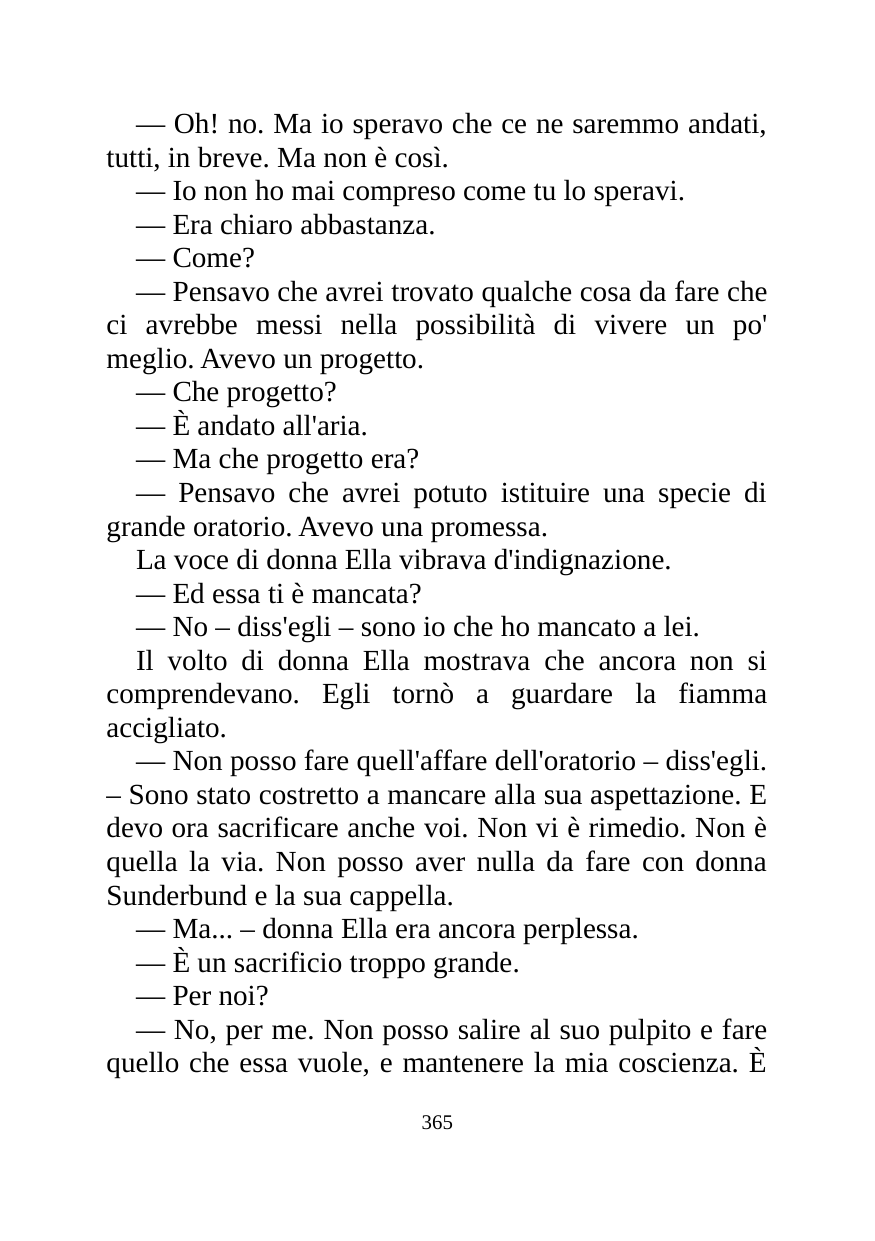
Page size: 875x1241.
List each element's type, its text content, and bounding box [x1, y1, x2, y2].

text — Ma... – donna Ella era ancora perplessa. [106, 911, 768, 945]
text — Non posso fare quell'affare dell'oratorio – diss'egli. – Sono stato costretto a mancare alla sua aspettazione. E devo ora sacrificare anche voi. Non vi è rimedio. Non è quella la via. Non posso aver nulla da fare con donna Sunderbund e la sua cappella. [106, 743, 768, 911]
text — È un sacrificio troppo grande. [106, 945, 768, 978]
text — Come? [106, 240, 768, 274]
text — È andato all'aria. [106, 408, 768, 442]
text — Io non ho mai compreso come tu lo speravi. [106, 173, 768, 207]
text — No – diss'egli – sono io che ho mancato a lei. [106, 609, 768, 643]
text — Pensavo che avrei potuto istituire una specie di grande oratorio. Avevo una promessa. [106, 475, 768, 542]
text La voce di donna Ella vibrava d'indignazione. [106, 542, 768, 576]
text — Oh! no. Ma io speravo che ce ne saremmo andati, tutti, in breve. Ma non è così. [106, 106, 768, 173]
text — Era chiaro abbastanza. [106, 207, 768, 240]
text Il volto di donna Ella mostrava che ancora non si comprendevano. Egli tornò a guardare la fiamma accigliato. [106, 643, 768, 743]
text — Pensavo che avrei trovato qualche cosa da fare che ci avrebbe messi nella possibilità di vivere un po' meglio. Avevo un progetto. [106, 274, 768, 374]
text — Ed essa ti è mancata? [106, 576, 768, 609]
text — Per noi? [106, 978, 768, 1012]
text — Che progetto? [106, 374, 768, 408]
text — Ma che progetto era? [106, 442, 768, 475]
text — No, per me. Non posso salire al suo pulpito e fare quello che essa vuole, e mantenere la mia coscienza. È [106, 1012, 768, 1079]
